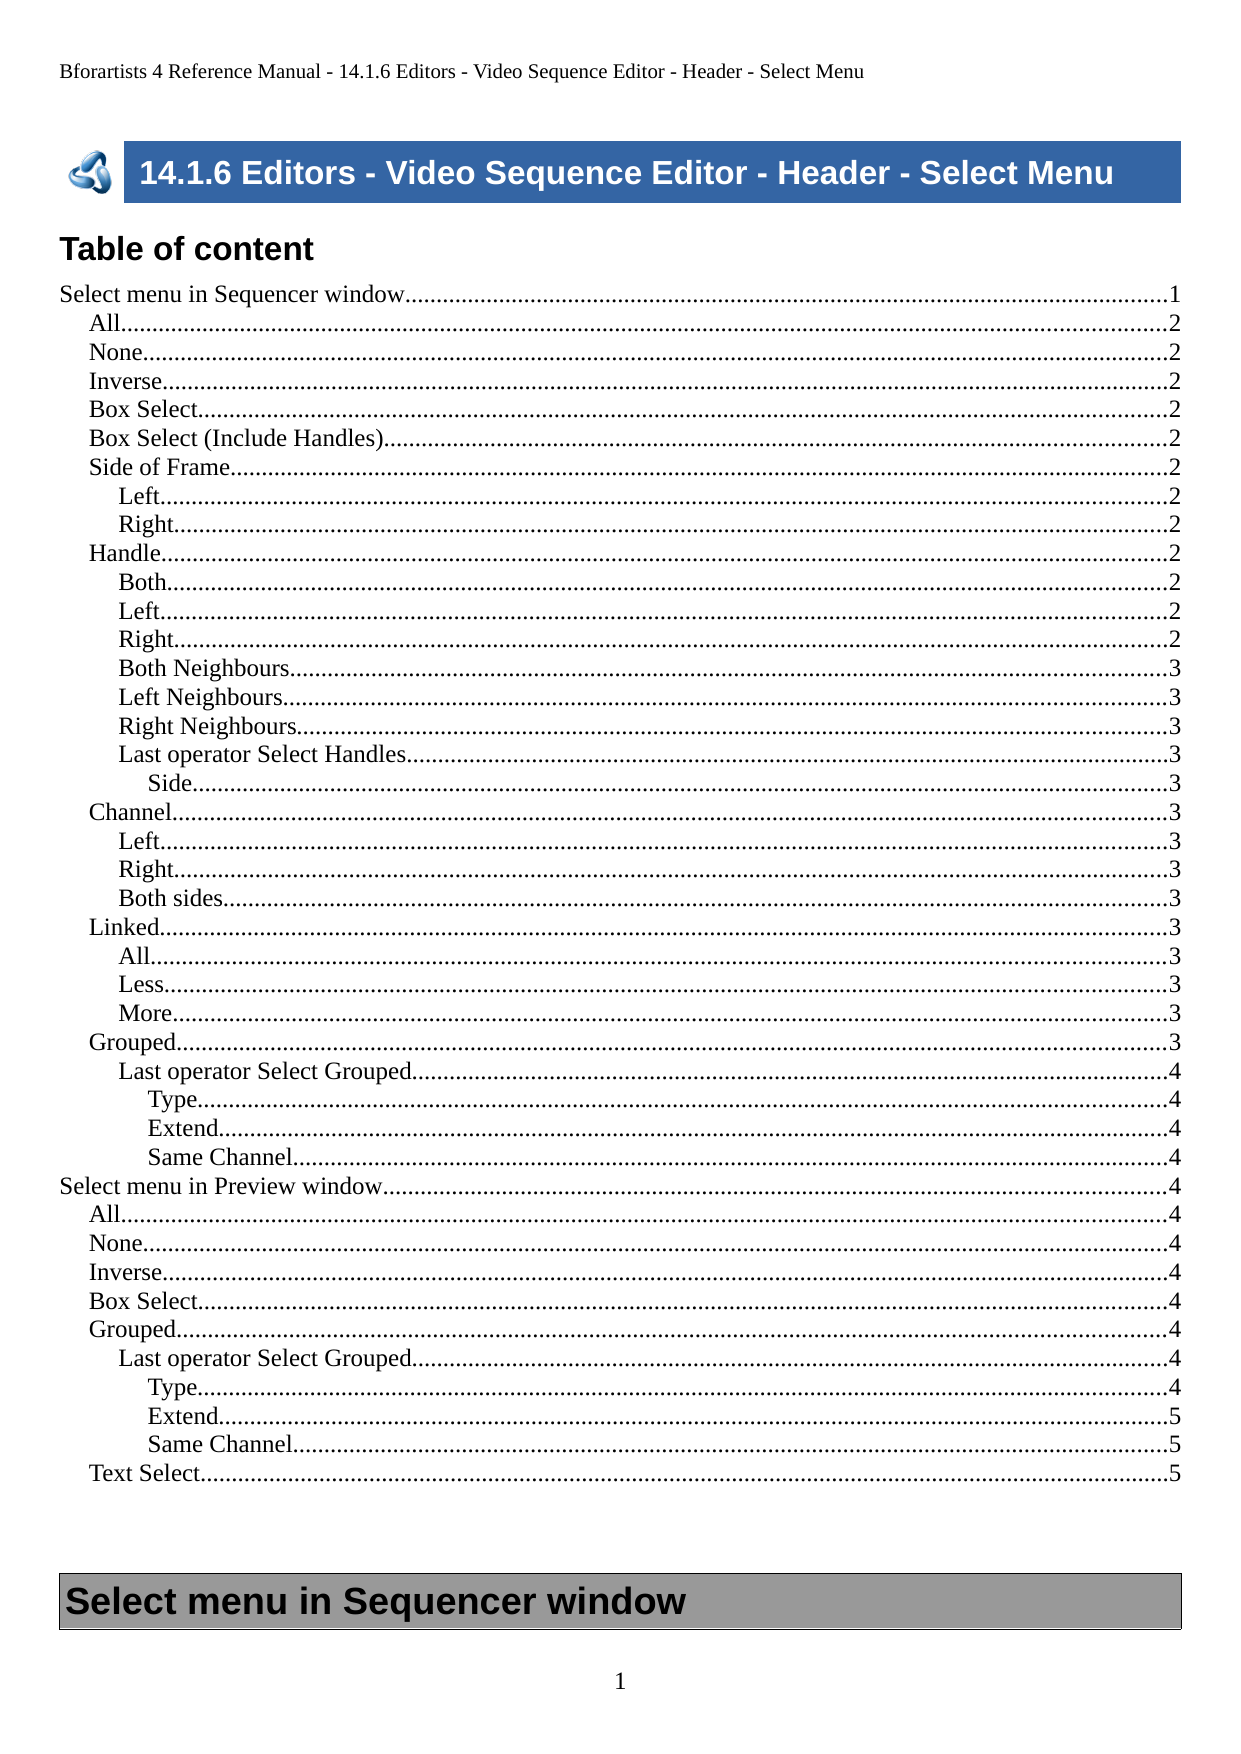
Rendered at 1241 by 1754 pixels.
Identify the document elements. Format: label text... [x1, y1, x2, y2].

text Both sides 3 [118, 883, 1181, 912]
text Right Neighbours 3 [118, 711, 1181, 739]
picture [65, 147, 114, 197]
text None 2 [88, 337, 1181, 366]
table_header [59, 141, 124, 203]
text Same Channel 4 [147, 1142, 1181, 1171]
text Type 4 [147, 1084, 1181, 1113]
text Right 3 [118, 854, 1181, 883]
text Inverse 4 [88, 1257, 1181, 1286]
text Right 2 [118, 509, 1181, 538]
text None 4 [88, 1228, 1181, 1257]
text Channel 3 [88, 797, 1181, 826]
text Left 2 [118, 596, 1181, 624]
text Same Channel 5 [147, 1429, 1181, 1458]
text Text Select 5 [88, 1458, 1181, 1487]
text Both 2 [118, 567, 1181, 596]
text Extend 5 [147, 1401, 1181, 1429]
text Grouped 3 [88, 1027, 1181, 1056]
table_header 14.1.6 Editors - Video Sequence Editor - Header - Select Menu [124, 141, 1181, 203]
text Side 3 [147, 768, 1181, 797]
text Side of Frame 2 [88, 452, 1181, 481]
text Last operator Select Grouped 4 [118, 1343, 1181, 1372]
text Box Select 2 [88, 394, 1181, 423]
text Left 2 [118, 481, 1181, 509]
text Grouped 4 [88, 1314, 1181, 1343]
text Select menu in Sequencer window 1 [59, 279, 1181, 308]
text More 3 [118, 998, 1181, 1027]
text Handle 2 [88, 538, 1181, 567]
text All 3 [118, 941, 1181, 969]
text Last operator Select Grouped 4 [118, 1056, 1181, 1084]
text Box Select (Include Handles) 2 [88, 423, 1181, 452]
text Inverse 2 [88, 366, 1181, 394]
text Type 4 [147, 1372, 1181, 1401]
text Linked 3 [88, 912, 1181, 941]
text All 2 [88, 308, 1181, 337]
text Right 2 [118, 624, 1181, 653]
text Last operator Select Handles 3 [118, 739, 1181, 768]
text Less 3 [118, 969, 1181, 998]
text Both Neighbours 3 [118, 653, 1181, 682]
subtitle Table of content [59, 228, 1181, 267]
text Box Select 4 [88, 1286, 1181, 1314]
text All 4 [88, 1199, 1181, 1228]
text Select menu in Preview window 4 [59, 1171, 1181, 1199]
text Extend 4 [147, 1113, 1181, 1142]
text Left 3 [118, 826, 1181, 854]
table_header Select menu in Sequencer window [60, 1574, 1181, 1628]
text Left Neighbours 3 [118, 682, 1181, 711]
